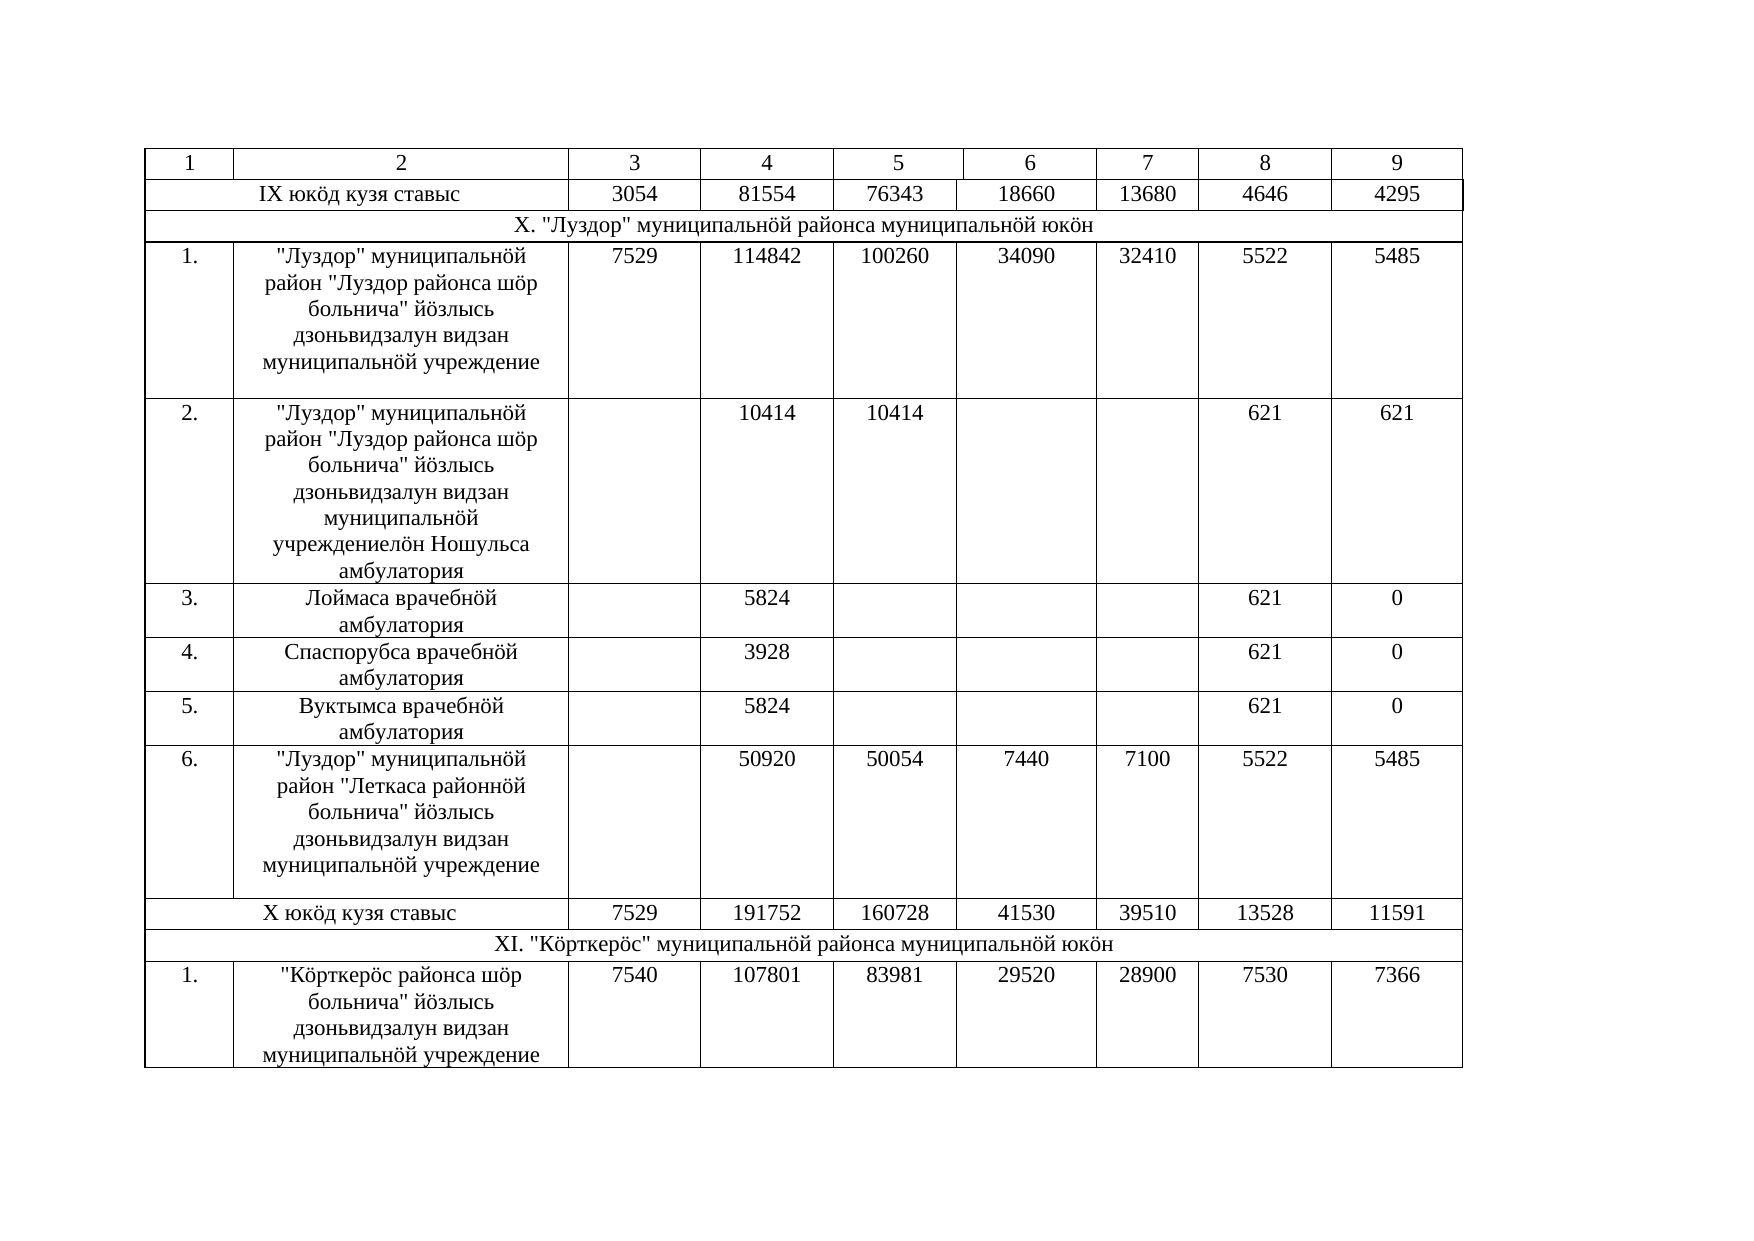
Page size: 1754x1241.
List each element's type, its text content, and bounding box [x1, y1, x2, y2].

table_cell 107801 [701, 962, 833, 1067]
table_cell 28900 [1097, 962, 1198, 1067]
table_cell "Луздор" муниципальнöй район "Луздор районса шöр больнича" йöзлысь дзоньвидзалун видзан муниципальнöй учреждениелöн Ношульса амбулатория [234, 399, 568, 583]
table_cell [569, 399, 700, 583]
table_cell 621 [1199, 638, 1331, 691]
table_cell [834, 692, 956, 744]
table_header 2 [234, 149, 568, 179]
table_cell 5824 [701, 692, 833, 744]
table_cell [569, 638, 700, 691]
table_cell [834, 584, 956, 637]
table_cell 7100 [1097, 746, 1198, 898]
table_cell 160728 [834, 899, 956, 929]
table_cell 10414 [834, 399, 956, 583]
table_cell 7366 [1332, 962, 1462, 1067]
table_cell 1. [146, 243, 233, 398]
table_cell 7529 [569, 243, 700, 398]
table_cell 7530 [1199, 962, 1331, 1067]
table_cell X. "Луздор" муниципальнöй районса муниципальнöй юкöн [146, 211, 1462, 241]
table_cell [569, 746, 700, 898]
table_header 4 [701, 149, 833, 179]
table_cell 621 [1199, 584, 1331, 637]
table_cell 4295 [1332, 180, 1462, 210]
table_cell 32410 [1097, 243, 1198, 398]
table_cell 39510 [1097, 899, 1198, 929]
table_cell [569, 692, 700, 744]
table_cell [957, 692, 1096, 744]
table_cell [834, 638, 956, 691]
table_cell 41530 [957, 899, 1096, 929]
table_cell 4. [146, 638, 233, 691]
table_cell X юкöд кузя ставыс [146, 899, 568, 929]
table_cell 7529 [569, 899, 700, 929]
table_cell 81554 [701, 180, 833, 210]
table_cell [1097, 692, 1198, 744]
table_cell IX юкöд кузя ставыс [146, 180, 568, 210]
table_cell 4646 [1199, 180, 1331, 210]
table_cell 1. [146, 962, 233, 1067]
table_cell 6. [146, 746, 233, 898]
table_cell 5485 [1332, 746, 1462, 898]
table_cell 5485 [1332, 243, 1462, 398]
table_cell 621 [1332, 399, 1462, 583]
table_cell 0 [1332, 638, 1462, 691]
table_header 7 [1097, 149, 1198, 179]
table_cell 621 [1199, 692, 1331, 744]
table_cell 13680 [1097, 180, 1198, 210]
table_cell 34090 [957, 243, 1096, 398]
table_cell 76343 [834, 180, 956, 210]
table_cell [957, 638, 1096, 691]
table_cell [957, 399, 1096, 583]
table_cell Лоймаса врачебнöй амбулатория [234, 584, 568, 637]
table_header 9 [1332, 149, 1462, 179]
table_cell 2. [146, 399, 233, 583]
table_cell 5522 [1199, 746, 1331, 898]
table_cell 83981 [834, 962, 956, 1067]
table_cell 5. [146, 692, 233, 744]
table_cell 3928 [701, 638, 833, 691]
table_cell Вуктымса врачебнöй амбулатория [234, 692, 568, 744]
table_cell 13528 [1199, 899, 1331, 929]
table_cell Спаспорубса врачебнöй амбулатория [234, 638, 568, 691]
table_cell 3. [146, 584, 233, 637]
table_cell [1097, 399, 1198, 583]
table_cell 191752 [701, 899, 833, 929]
table_header 5 [834, 149, 963, 179]
table_cell [569, 584, 700, 637]
table_header 1 [146, 149, 233, 179]
table_cell 100260 [834, 243, 956, 398]
table_cell [1097, 584, 1198, 637]
table_cell 621 [1199, 399, 1331, 583]
table_cell 3054 [569, 180, 700, 210]
table_cell 18660 [957, 180, 1096, 210]
table_cell [1097, 638, 1198, 691]
table_cell 5824 [701, 584, 833, 637]
table_cell 10414 [701, 399, 833, 583]
table_header 6 [964, 149, 1096, 179]
table_cell 0 [1332, 584, 1462, 637]
table_header 3 [569, 149, 700, 179]
table_cell "Луздор" муниципальнöй район "Леткаса районнöй больнича" йöзлысь дзоньвидзалун видзан муниципальнöй учреждение [234, 746, 568, 898]
table_cell "Кöрткерöс районса шöр больнича" йöзлысь дзоньвидзалун видзан муниципальнöй учреждение [234, 962, 568, 1067]
table_cell 7440 [957, 746, 1096, 898]
table_cell 5522 [1199, 243, 1331, 398]
table_cell 50920 [701, 746, 833, 898]
table_cell 7540 [569, 962, 700, 1067]
table_cell 114842 [701, 243, 833, 398]
table_cell 0 [1332, 692, 1462, 744]
table_header 8 [1199, 149, 1331, 179]
table_cell "Луздор" муниципальнöй район "Луздор районса шöр больнича" йöзлысь дзоньвидзалун видзан муниципальнöй учреждение [234, 243, 568, 398]
table_cell XI. "Кöрткерöс" муниципальнöй районса муниципальнöй юкöн [146, 930, 1462, 961]
table_cell 11591 [1332, 899, 1462, 929]
table_cell [957, 584, 1096, 637]
table_cell 29520 [957, 962, 1096, 1067]
table_cell 50054 [834, 746, 956, 898]
